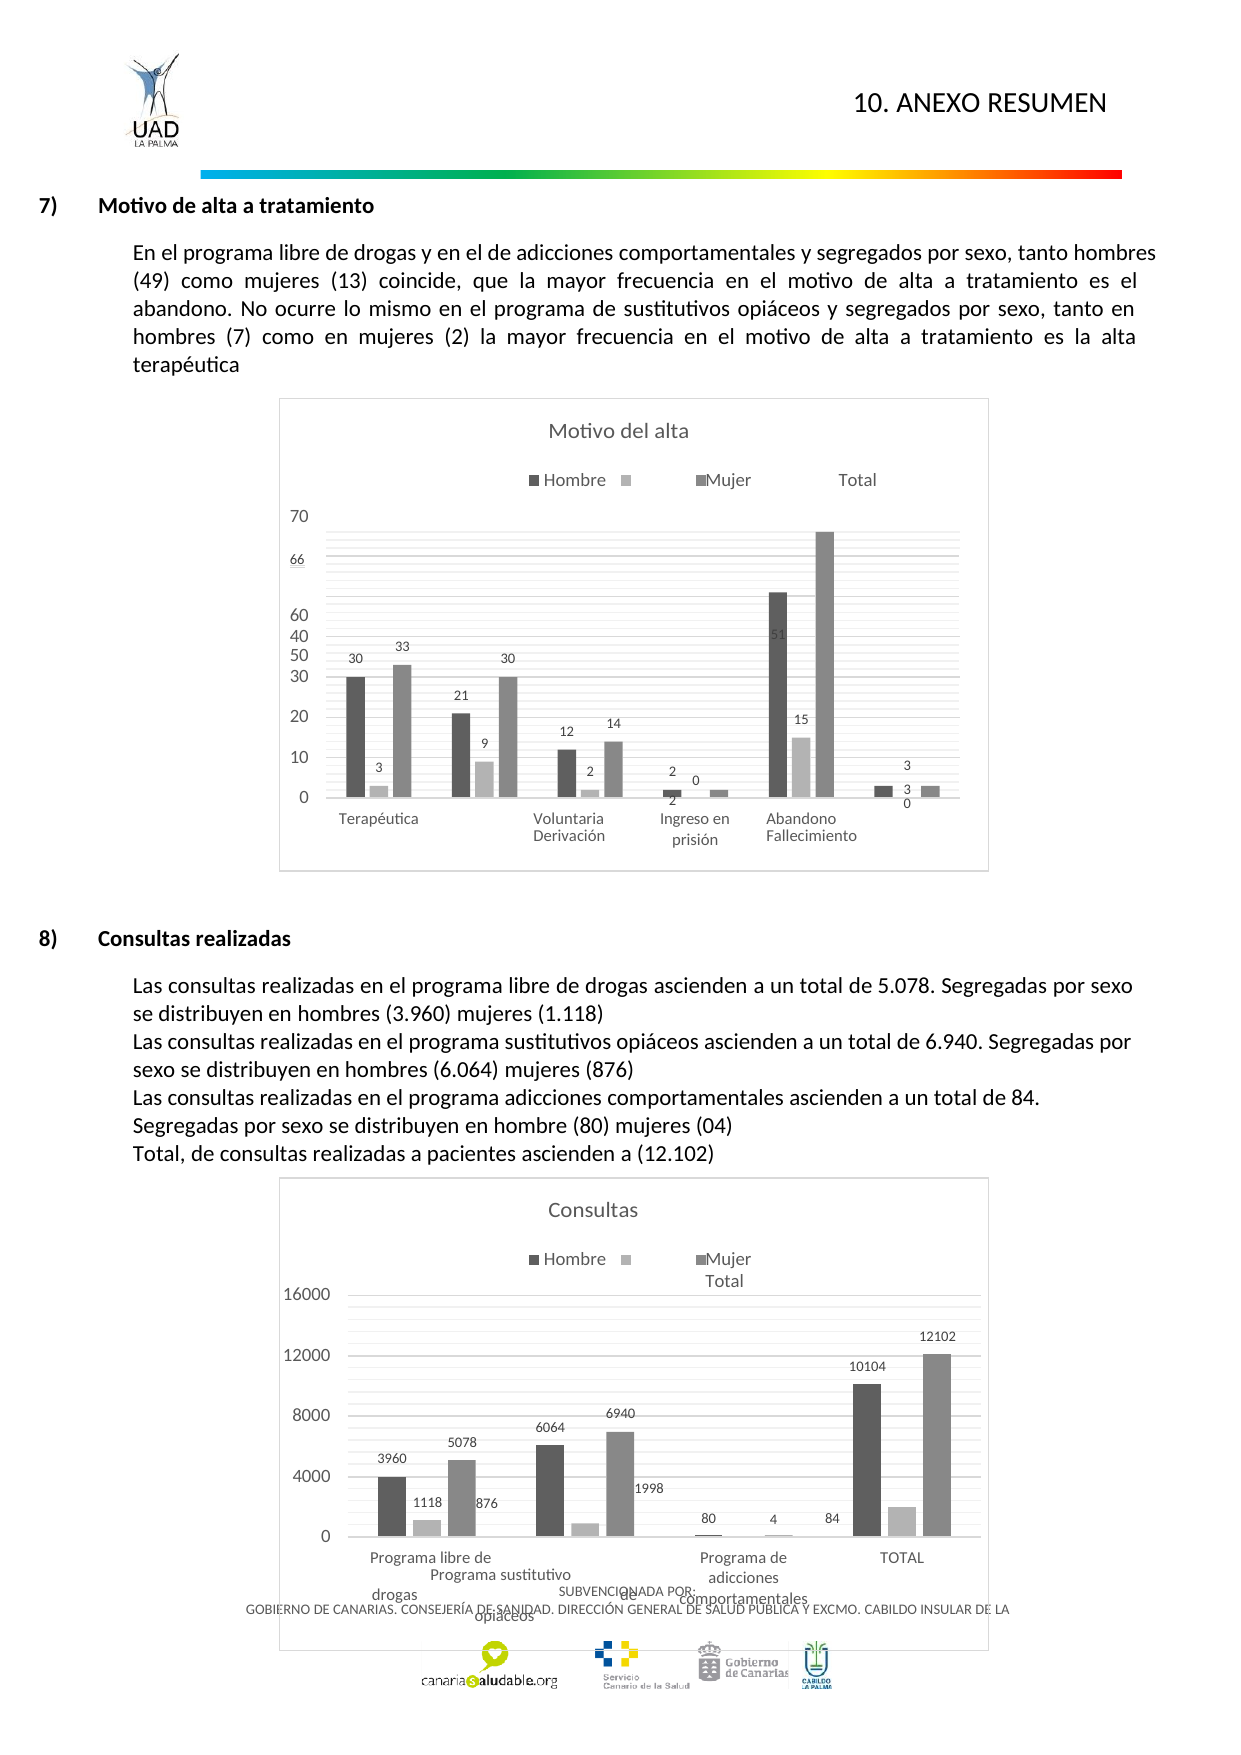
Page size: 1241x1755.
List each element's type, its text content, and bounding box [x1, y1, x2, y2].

text (49) como mujeres (13) coincide, que la mayor frecuencia en el motivo de alta a tratamiento es el abandono. No ocurre lo mismo en el programa de sustitutivos opiáceos y segregados por sexo, tanto en hombres (7) como en mujeres (2) la mayor frecuencia en el motivo de alta a tratamiento es la alta terapéutica [133, 266, 1137, 378]
list Consultas realizadas [39, 924, 1170, 952]
list Motivo de alta a tratamiento [39, 191, 1170, 219]
text Las consultas realizadas en el programa libre de drogas ascienden a un total de 5.078. Segregadas por sexo se distribuyen en hombres (3.960) mujeres (1.118) [133, 971, 1141, 1027]
text Total, de consultas realizadas a pacientes ascienden a (12.102) [133, 1139, 1170, 1167]
text Las consultas realizadas en el programa adicciones comportamentales ascienden a un total de 84. Segregadas por sexo se distribuyen en hombre (80) mujeres (04) [133, 1083, 1141, 1139]
text En el programa libre de drogas y en el de adicciones comportamentales y segregados por sexo, tanto hombres [133, 238, 1170, 266]
text Las consultas realizadas en el programa sustitutivos opiáceos ascienden a un total de 6.940. Segregadas por sexo se distribuyen en hombres (6.064) mujeres (876) [133, 1027, 1170, 1083]
